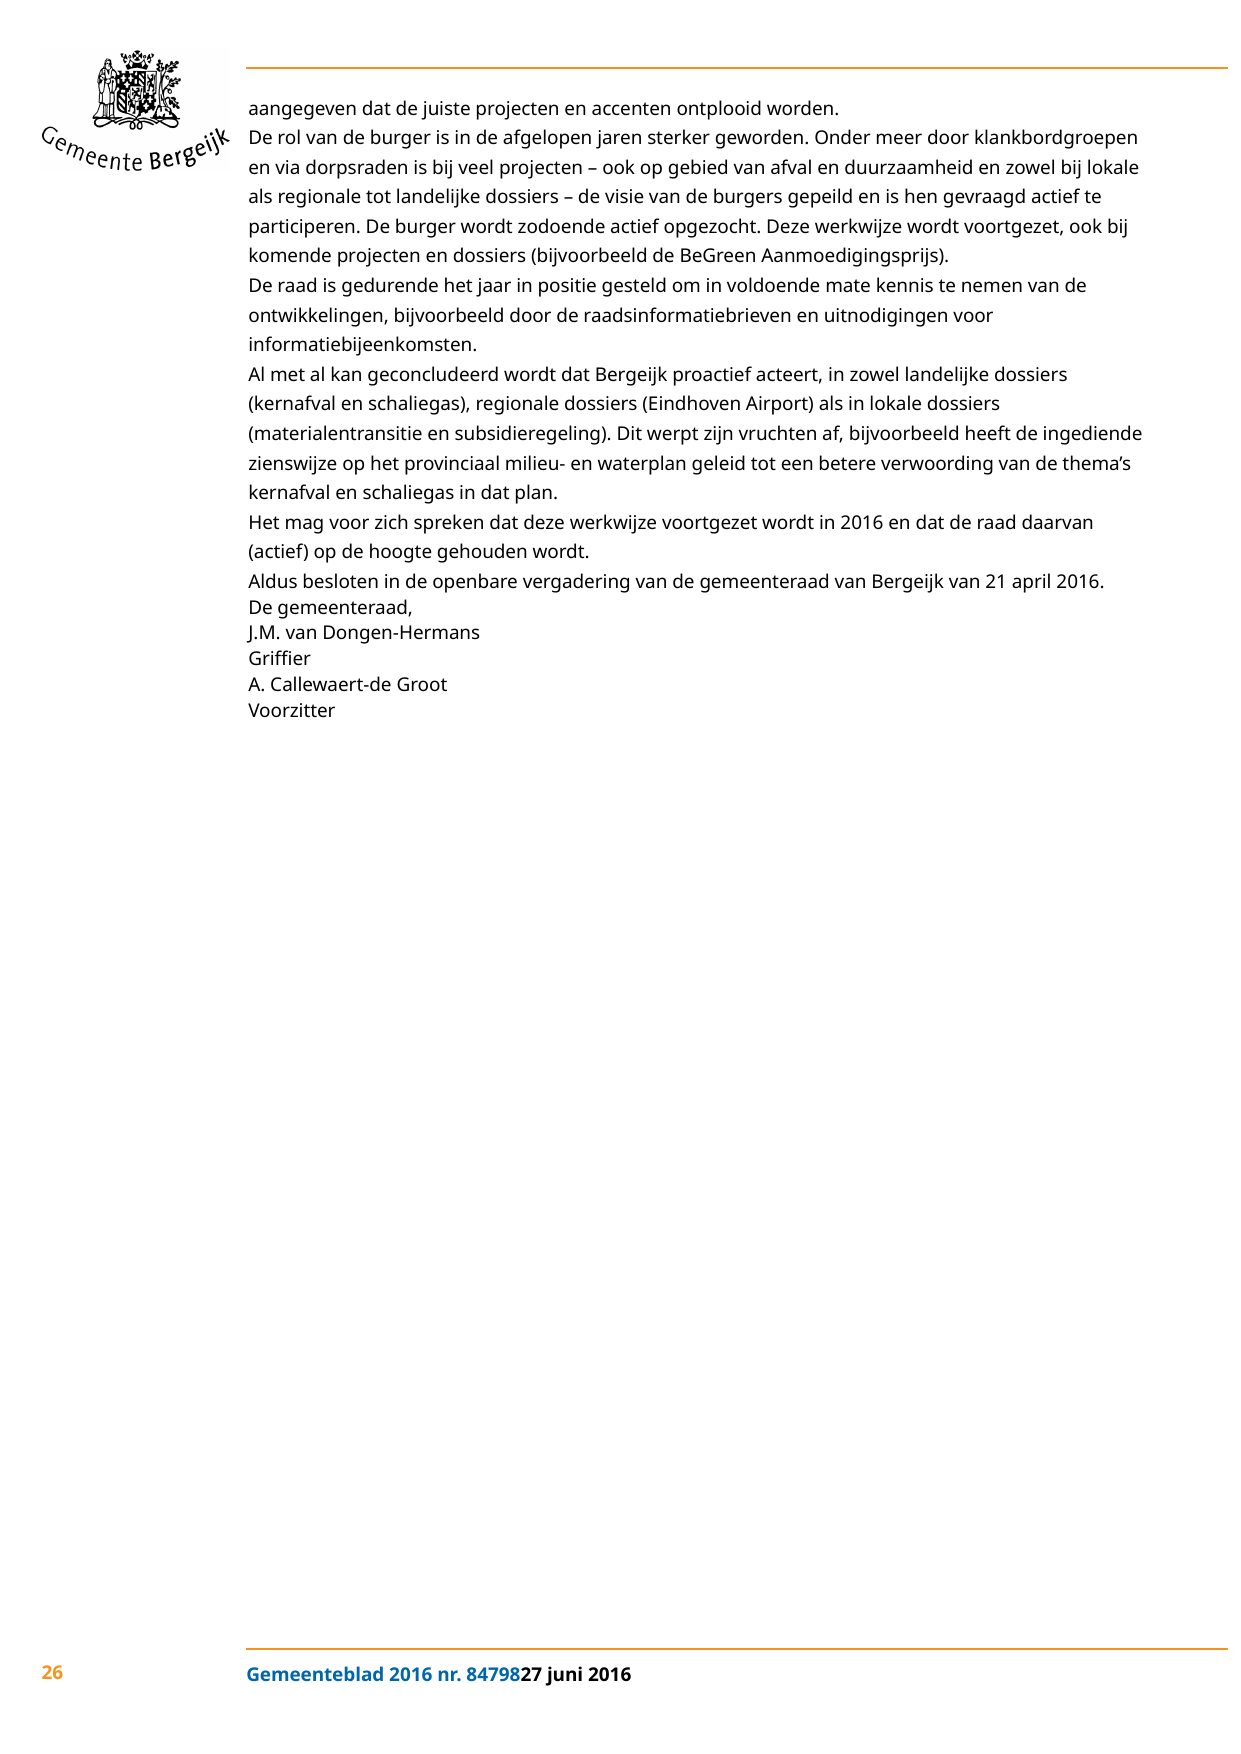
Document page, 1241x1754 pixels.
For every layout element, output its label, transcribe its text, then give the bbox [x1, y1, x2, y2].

text Griffier [248, 645, 1152, 671]
text Het mag voor zich spreken dat deze werkwijze voortgezet wordt in 2016 en dat de raad daarvan (actief) op de hoogte gehouden wordt. [248, 509, 1152, 564]
picture [41, 47, 231, 172]
text J.M. van Dongen-Hermans [248, 619, 1152, 645]
text Aldus besloten in de openbare vergadering van de gemeenteraad van Bergeijk van 21 april 2016. [248, 568, 1152, 594]
text De raad is gedurende het jaar in positie gesteld om in voldoende mate kennis te nemen van de ontwikkelingen, bijvoorbeeld door de raadsinformatiebrieven en uitnodigingen voor informatiebijeenkomsten. [248, 272, 1152, 357]
text aangegeven dat de juiste projecten en accenten ontplooid worden. [248, 95, 1152, 121]
text Voorzitter [248, 697, 1152, 722]
text De rol van de burger is in de afgelopen jaren sterker geworden. Onder meer door klankbordgroepen en via dorpsraden is bij veel projecten – ook op gebied van afval en duurzaamheid en zowel bij lokale als regionale tot landelijke dossiers – de visie van de burgers gepeild en is hen gevraagd actief te participeren. De burger wordt zodoende actief opgezocht. Deze werkwijze wordt voortgezet, ook bij komende projecten en dossiers (bijvoorbeeld de BeGreen Aanmoedigingsprijs). [248, 124, 1152, 268]
text Al met al kan geconcludeerd wordt dat Bergeijk proactief acteert, in zowel landelijke dossiers (kernafval en schaliegas), regionale dossiers (Eindhoven Airport) als in lokale dossiers (materialentransitie en subsidieregeling). Dit werpt zijn vruchten af, bijvoorbeeld heeft de ingediende zienswijze op het provinciaal milieu- en waterplan geleid tot een betere verwoording van de thema’s kernafval en schaliegas in dat plan. [248, 361, 1152, 505]
text De gemeenteraad, [248, 594, 1152, 619]
text A. Callewaert-de Groot [248, 671, 1152, 697]
